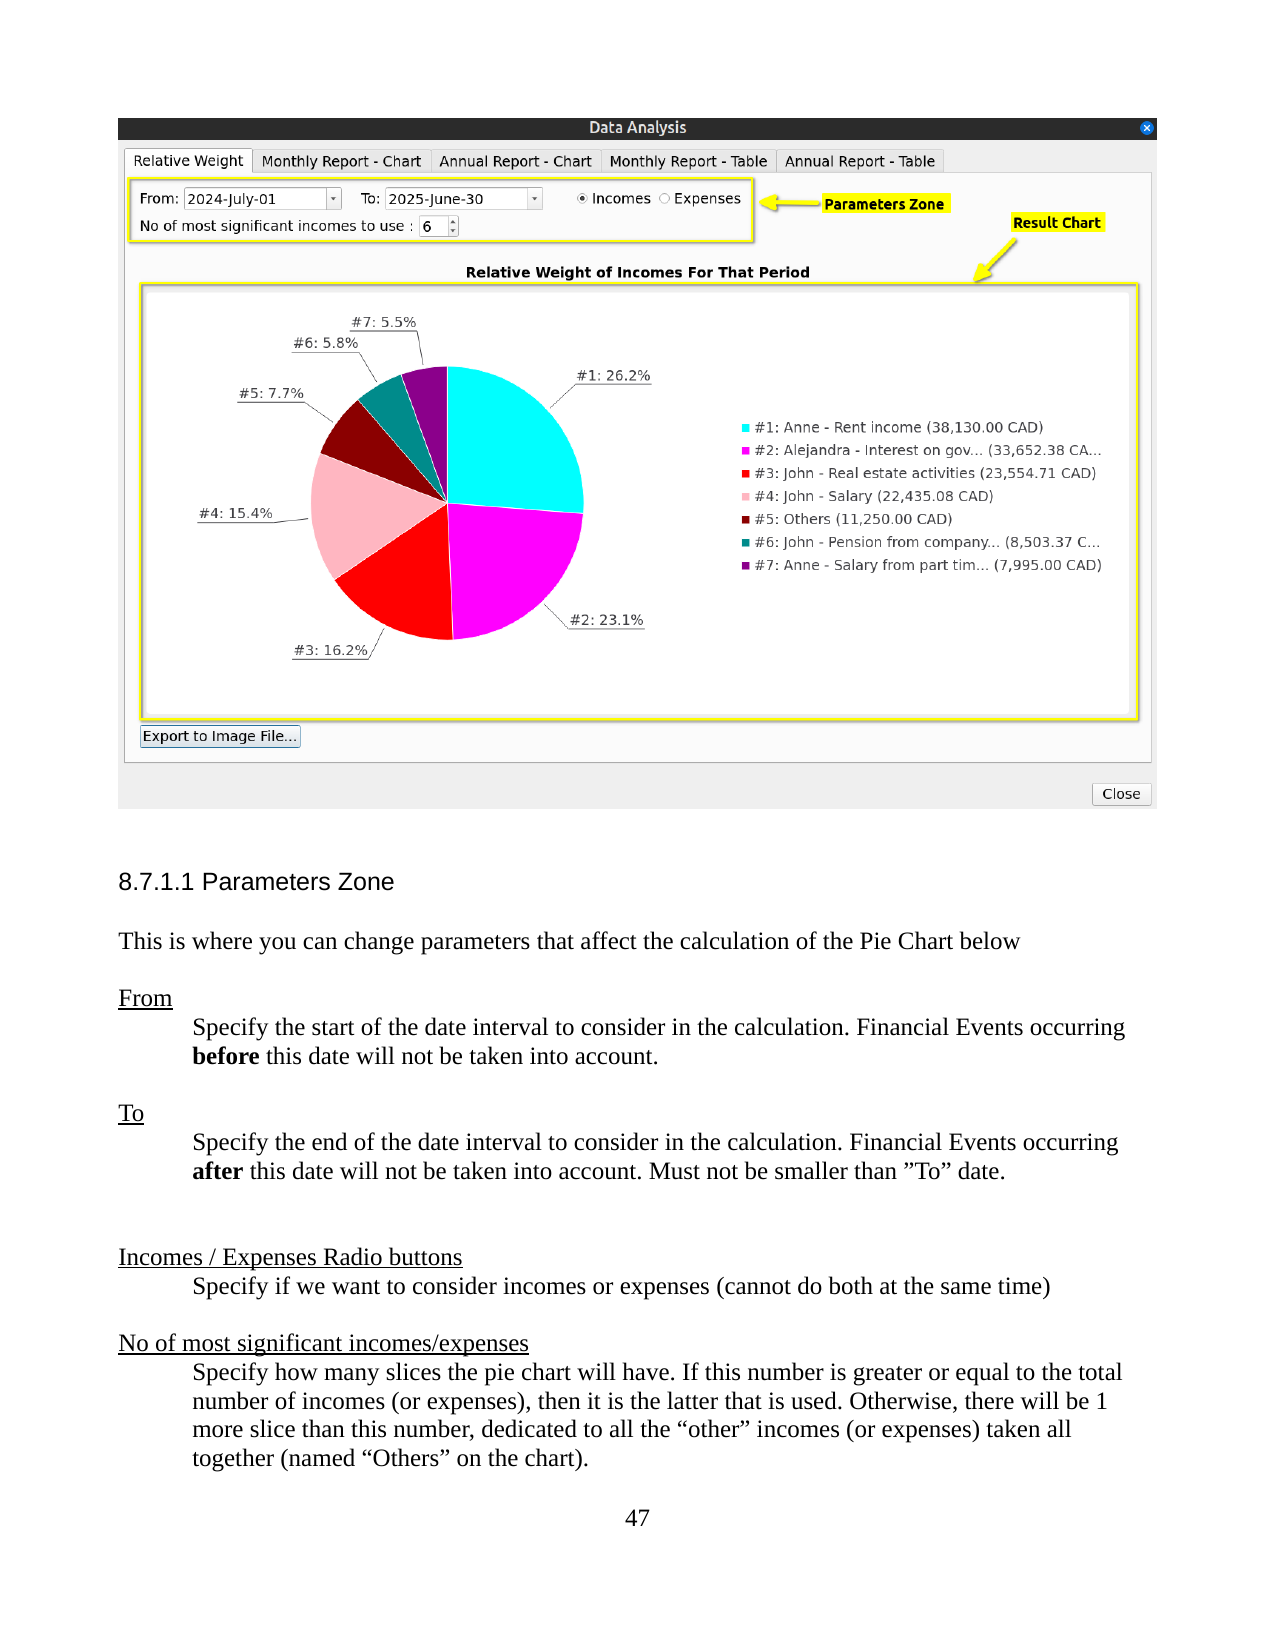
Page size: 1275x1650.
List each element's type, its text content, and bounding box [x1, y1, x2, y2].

text Incomes / Expenses Radio buttons [118, 1242, 1157, 1271]
text Specify how many slices the pie chart will have. If this number is greater or equal to the total number of incomes (or expenses), then it is the latter that is used. Otherwise, there will be 1 more slice than this number, dedicated to all the “other” incomes (or expenses) taken all together (named “Others” on the chart). [192, 1357, 1157, 1472]
text Specify if we want to consider incomes or expenses (cannot do both at the same time) [192, 1271, 1157, 1299]
text Specify the start of the date interval to consider in the calculation. Financial Events occurring before this date will not be taken into account. [192, 1012, 1157, 1069]
text Specify the end of the date interval to consider in the calculation. Financial Events occurring after this date will not be taken into account. Must not be smaller than ”To” date. [192, 1127, 1157, 1184]
text To [118, 1098, 1157, 1127]
subtitle Parameters Zone [118, 867, 1157, 896]
text From [118, 983, 1157, 1012]
picture [118, 118, 1157, 809]
text This is where you can change parameters that affect the calculation of the Pie Chart below [118, 926, 1157, 954]
text No of most significant incomes/expenses [118, 1328, 1157, 1357]
